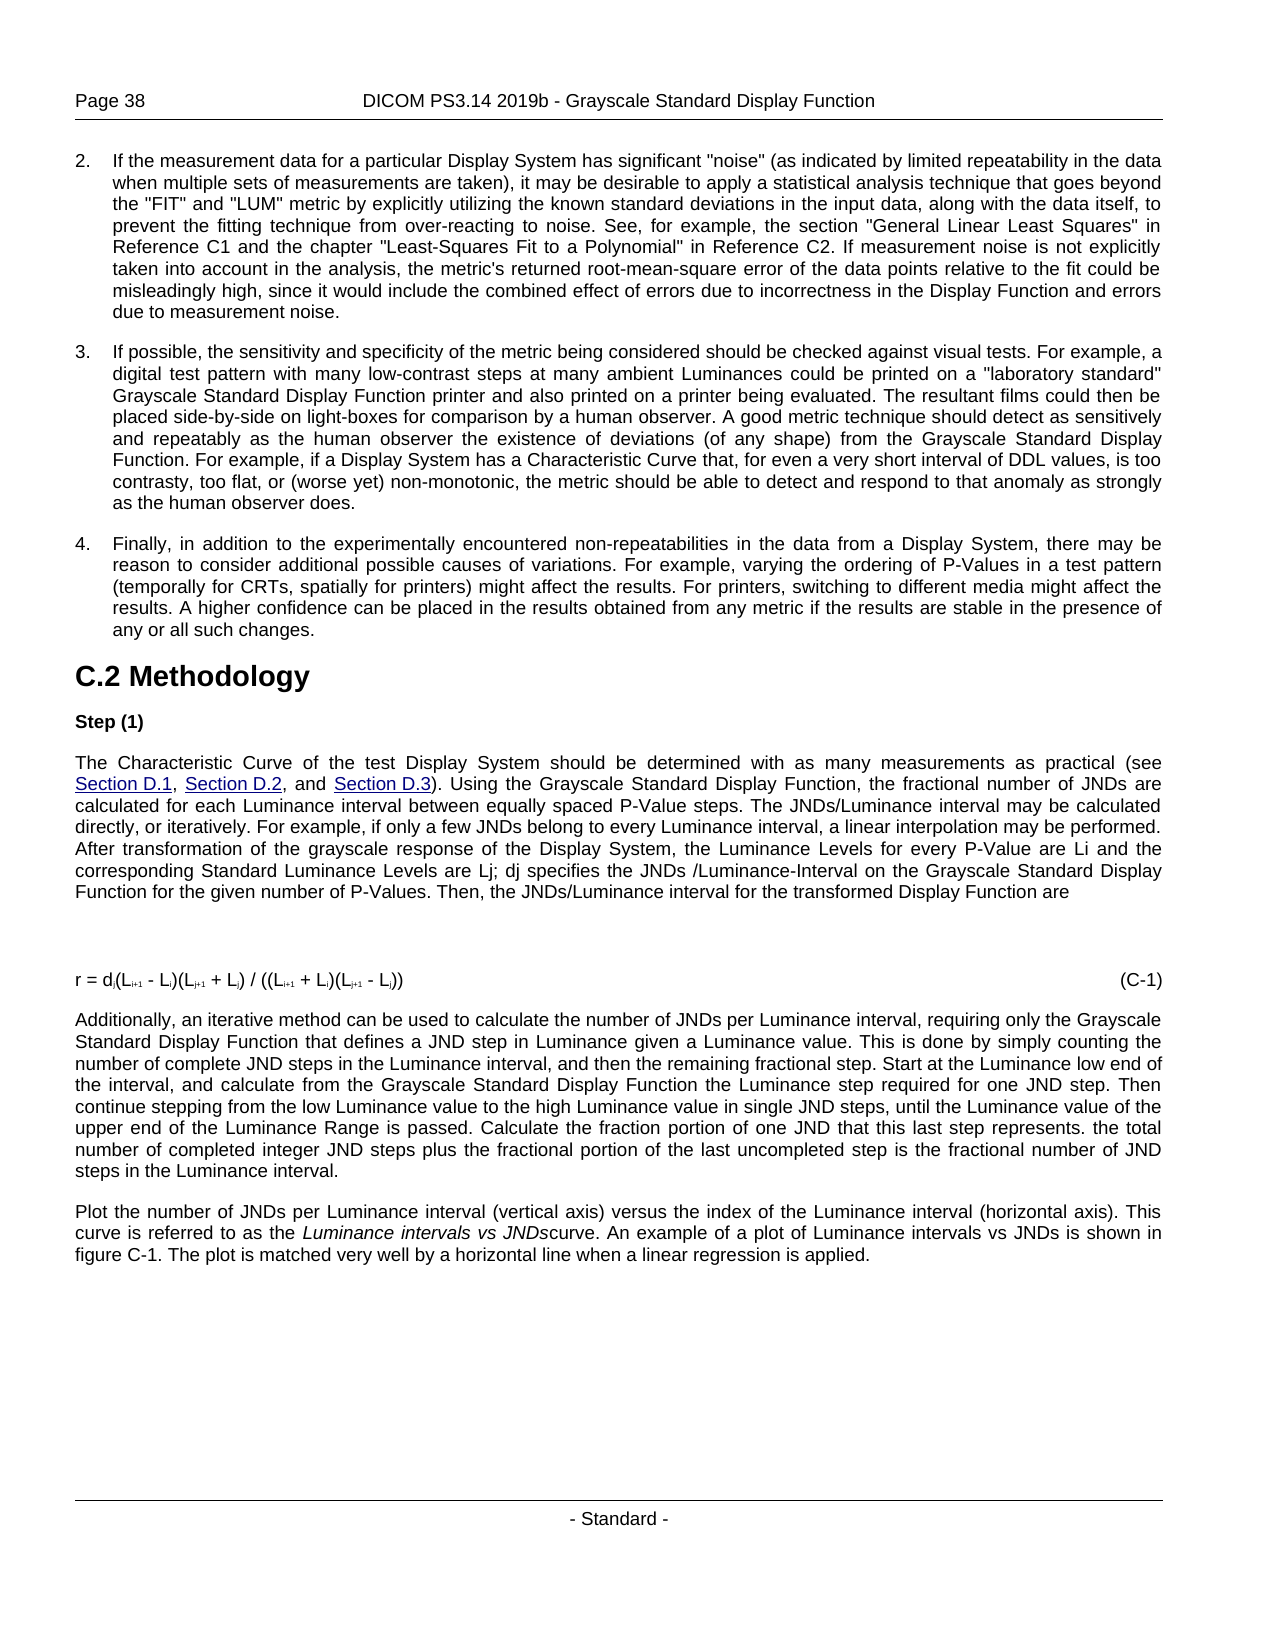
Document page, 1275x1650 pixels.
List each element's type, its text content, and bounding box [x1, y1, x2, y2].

table_header (C-1) [1095, 969, 1162, 990]
table_header r = dj(Li+1 - Li)(Lj+1 + Lj) / ((Li+1 + Li)(Lj+1 - Lj)) [75, 969, 1094, 990]
text Step (1) [75, 711, 1162, 733]
text C.2 Methodology [75, 659, 1162, 693]
text 3. If possible, the sensitivity and specificity of the metric being considered should be checked against visual tests. For example, a digital test pattern with many low-contrast steps at many ambient Luminances could be printed on a "laboratory standard" Grayscale Standard Display Function printer and also printed on a printer being evaluated. The resultant films could then be placed side-by-side on light-boxes for comparison by a human observer. A good metric technique should detect as sensitively and repeatably as the human observer the existence of deviations (of any shape) from the Grayscale Standard Display Function. For example, if a Display System has a Characteristic Curve that, for even a very short interval of DDL values, is too contrasty, too flat, or (worse yet) non-monotonic, the metric should be able to detect and respond to that anomaly as strongly as the human observer does. [75, 341, 1162, 514]
text The Characteristic Curve of the test Display System should be determined with as many measurements as practical (see Section D.1, Section D.2, and Section D.3). Using the Grayscale Standard Display Function, the fractional number of JNDs are calculated for each Luminance interval between equally spaced P-Value steps. The JNDs/Luminance interval may be calculated directly, or iteratively. For example, if only a few JNDs belong to every Luminance interval, a linear interpolation may be performed. After transformation of the grayscale response of the Display System, the Luminance Levels for every P-Value are Li and the corresponding Standard Luminance Levels are Lj; dj specifies the JNDs /Luminance-Interval on the Grayscale Standard Display Function for the given number of P-Values. Then, the JNDs/Luminance interval for the transformed Display Function are [75, 752, 1162, 903]
text Plot the number of JNDs per Luminance interval (vertical axis) versus the index of the Luminance interval (horizontal axis). This curve is referred to as the Luminance intervals vs JNDscurve. An example of a plot of Luminance intervals vs JNDs is shown in figure C-1. The plot is matched very well by a horizontal line when a linear regression is applied. [75, 1200, 1162, 1265]
text 2. If the measurement data for a particular Display System has significant "noise" (as indicated by limited repeatability in the data when multiple sets of measurements are taken), it may be desirable to apply a statistical analysis technique that goes beyond the "FIT" and "LUM" metric by explicitly utilizing the known standard deviations in the input data, along with the data itself, to prevent the fitting technique from over-reacting to noise. See, for example, the section "General Linear Least Squares" in Reference C1 and the chapter "Least-Squares Fit to a Polynomial" in Reference C2. If measurement noise is not explicitly taken into account in the analysis, the metric's returned root-mean-square error of the data points relative to the fit could be misleadingly high, since it would include the combined effect of errors due to incorrectness in the Display Function and errors due to measurement noise. [75, 150, 1162, 322]
text Additionally, an iterative method can be used to calculate the number of JNDs per Luminance interval, requiring only the Grayscale Standard Display Function that defines a JND step in Luminance given a Luminance value. This is done by simply counting the number of complete JND steps in the Luminance interval, and then the remaining fractional step. Start at the Luminance low end of the interval, and calculate from the Grayscale Standard Display Function the Luminance step required for one JND step. Then continue stepping from the low Luminance value to the high Luminance value in single JND steps, until the Luminance value of the upper end of the Luminance Range is passed. Calculate the fraction portion of one JND that this last step represents. the total number of completed integer JND steps plus the fractional portion of the last uncompleted step is the fractional number of JND steps in the Luminance interval. [75, 1009, 1162, 1182]
text 4. Finally, in addition to the experimentally encountered non-repeatabilities in the data from a Display System, there may be reason to consider additional possible causes of variations. For example, varying the ordering of P-Values in a test pattern (temporally for CRTs, spatially for printers) might affect the results. For printers, switching to different media might affect the results. A higher confidence can be placed in the results obtained from any metric if the results are stable in the presence of any or all such changes. [75, 532, 1162, 640]
